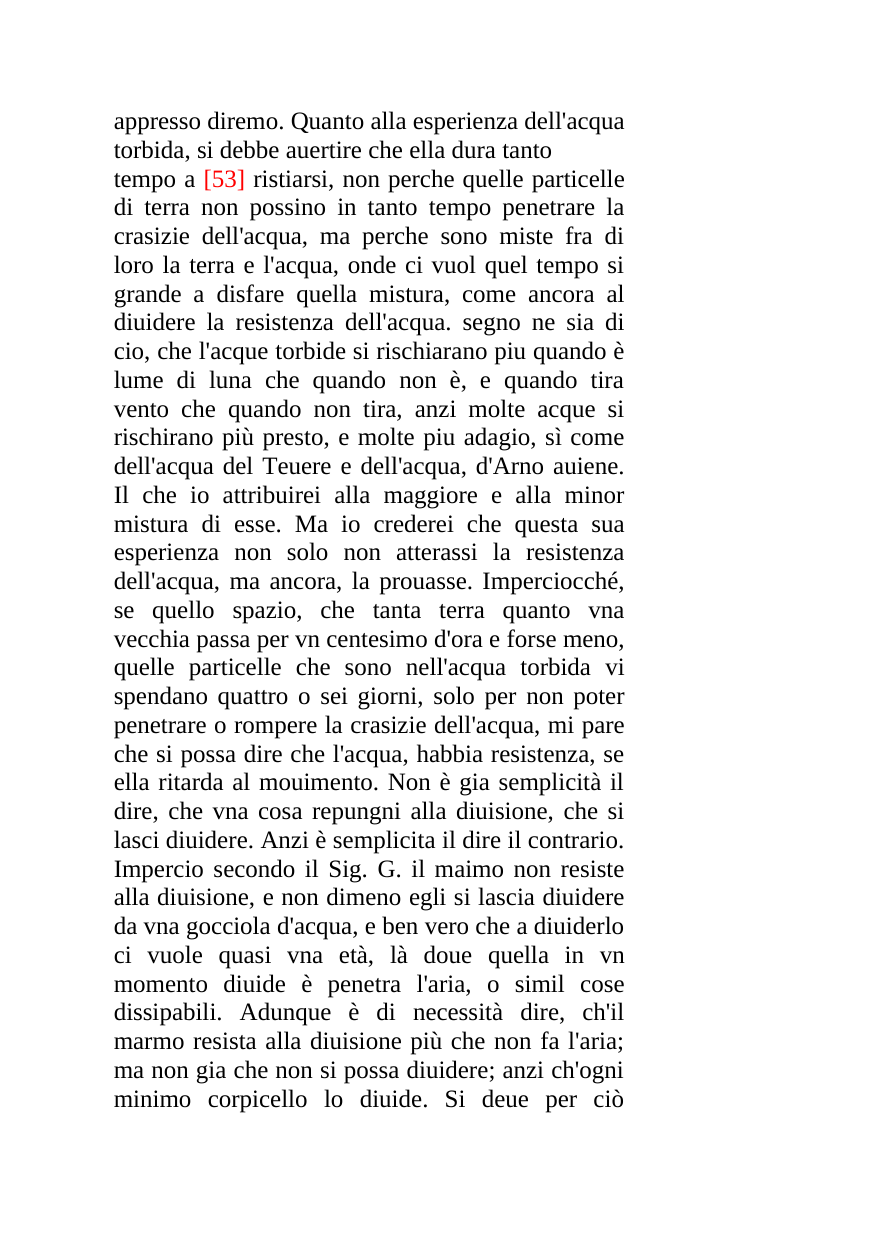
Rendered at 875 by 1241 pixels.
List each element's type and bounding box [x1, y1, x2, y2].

table_cell [632, 106, 768, 164]
table_cell [632, 164, 768, 1112]
